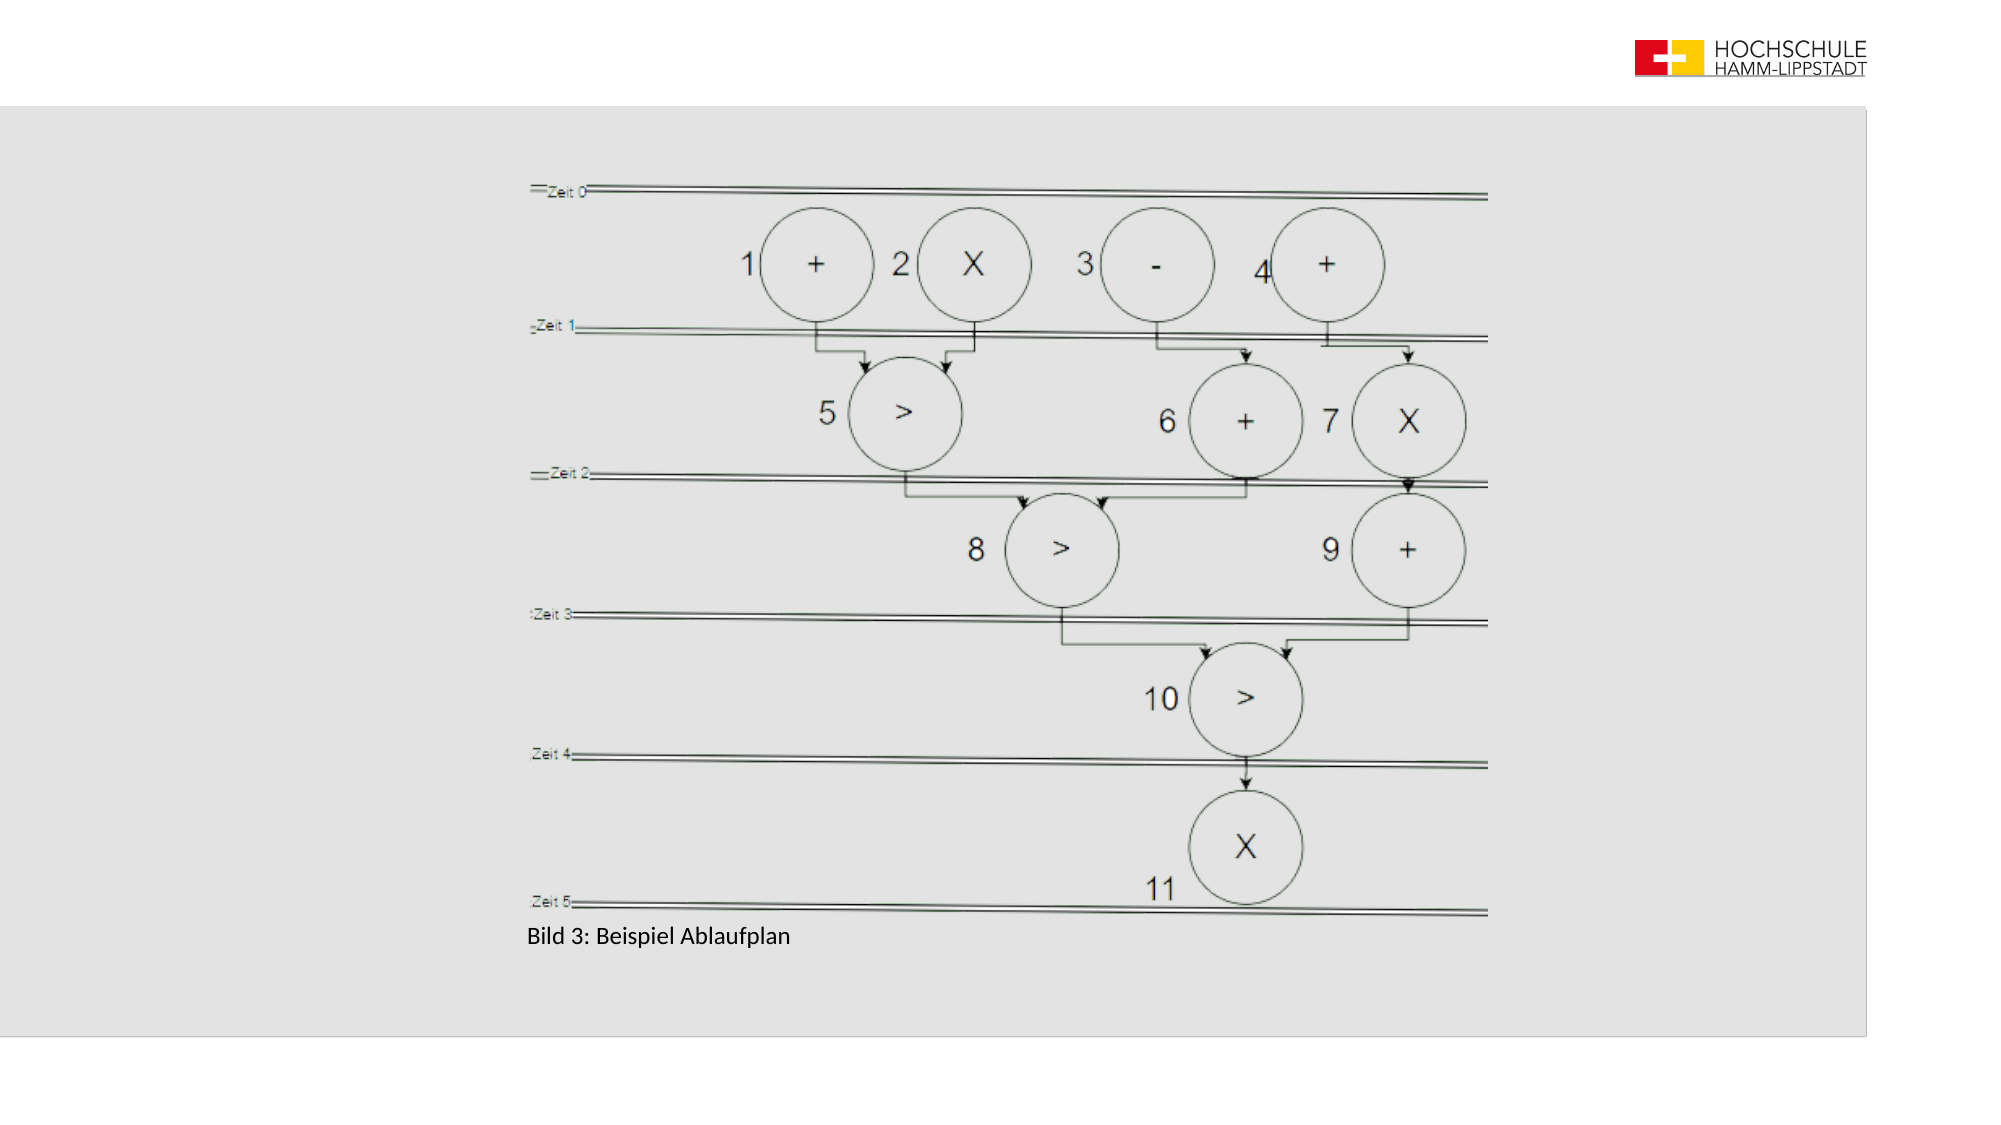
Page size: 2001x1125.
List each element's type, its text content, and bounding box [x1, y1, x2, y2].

picture [512, 167, 1488, 943]
text_box Bild 3: Beispiel Ablaufplan [512, 911, 809, 958]
